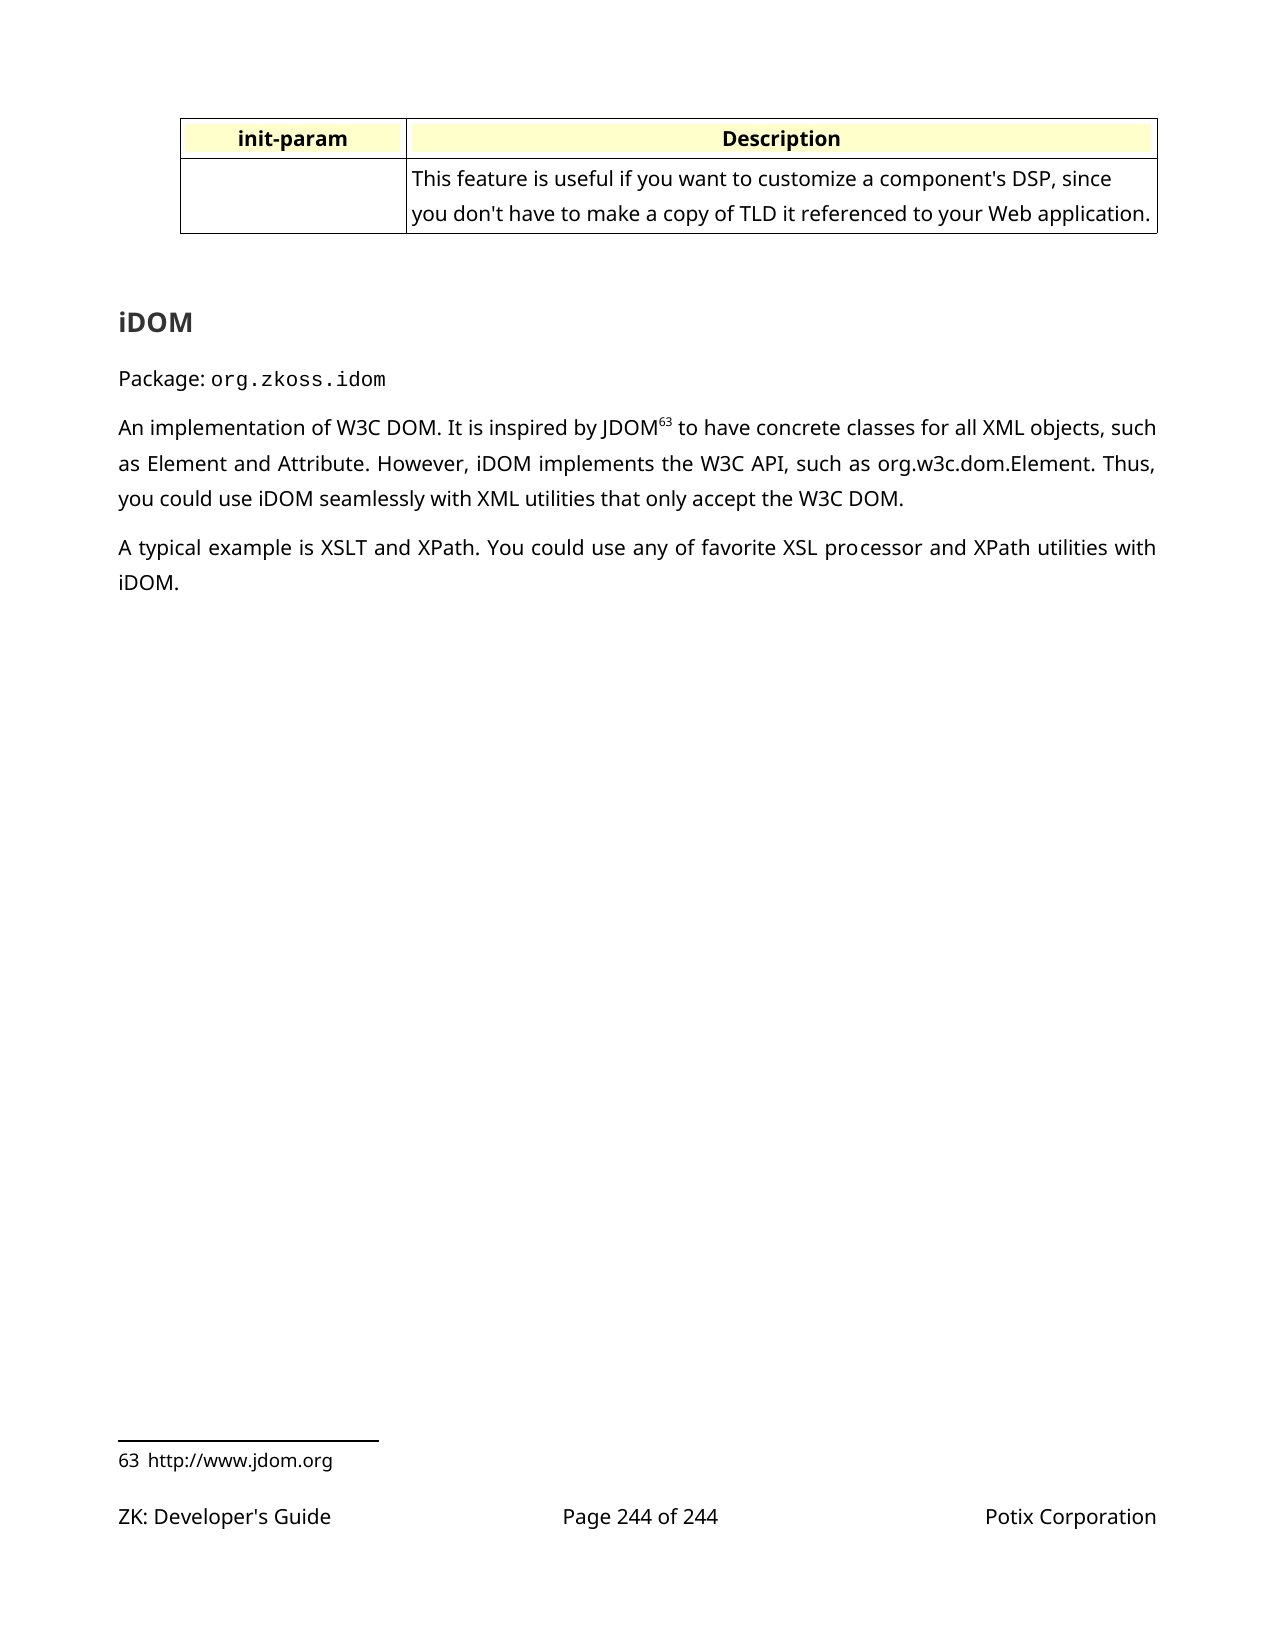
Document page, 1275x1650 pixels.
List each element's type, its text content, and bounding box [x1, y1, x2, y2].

text Package: org.zkoss.idom [118, 364, 1157, 393]
text A typical example is XSLT and XPath. You could use any of favorite XSL processor and XPath utilities with iDOM. [118, 533, 1157, 596]
table_header Description [407, 119, 1157, 158]
table_cell [181, 159, 406, 233]
text An implementation of W3C DOM. It is inspired by JDOM to have concrete classes for all XML objects, such as Element and Attribute. However, iDOM implements the W3C API, such as org.w3c.dom.Element. Thus, you could use iDOM seamlessly with XML utilities that only accept the W3C DOM. [118, 413, 1157, 512]
text http://www.jdom.org [118, 1447, 1157, 1473]
table_header init-param [181, 119, 406, 158]
table_cell This feature is useful if you want to customize a component's DSP, since you don't have to make a copy of TLD it referenced to your Web application. [407, 159, 1157, 233]
subtitle iDOM [118, 304, 1157, 341]
